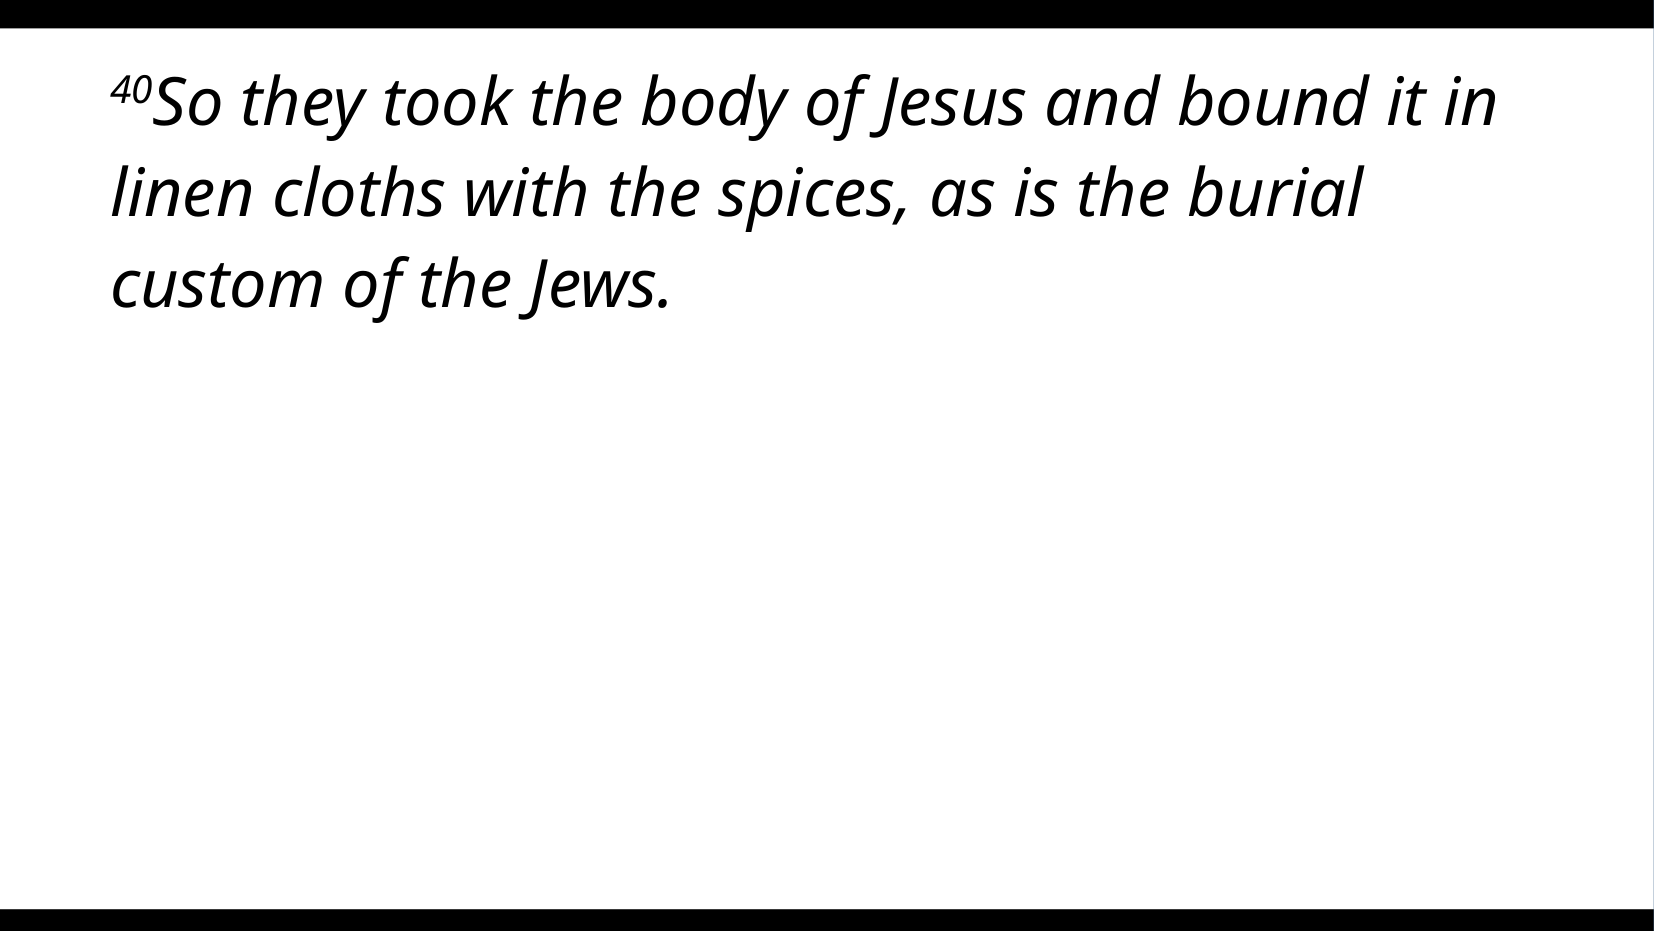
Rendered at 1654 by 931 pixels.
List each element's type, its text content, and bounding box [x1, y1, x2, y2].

text_box 40So they took the body of Jesus and bound it in linen cloths with the spices, as is the burial custom of the Jews. [95, 47, 1551, 329]
picture [0, 0, 1654, 931]
